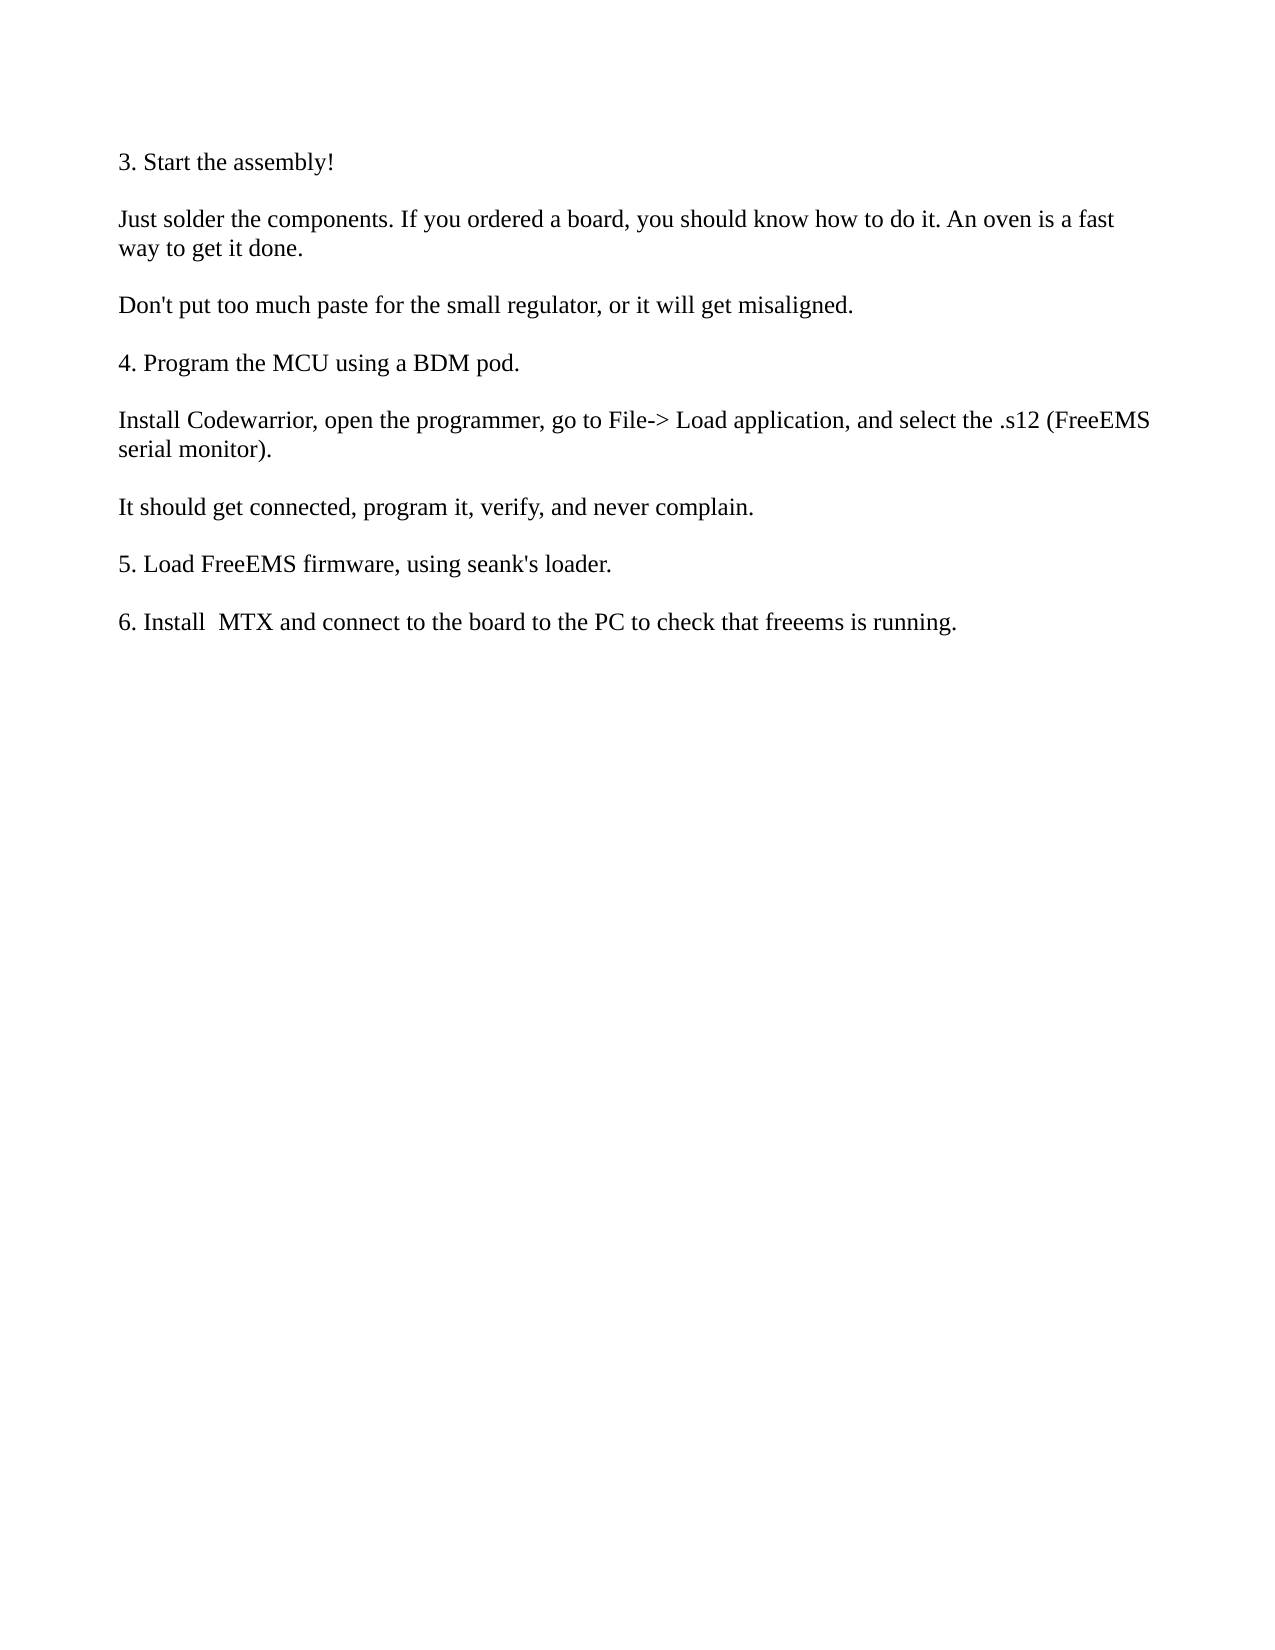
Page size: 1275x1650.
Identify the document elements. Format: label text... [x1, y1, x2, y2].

text It should get connected, program it, verify, and never complain. [118, 492, 1157, 521]
text 3. Start the assembly! [118, 147, 1157, 176]
text Don't put too much paste for the small regulator, or it will get misaligned. [118, 291, 1157, 319]
text Install Codewarrior, open the programmer, go to File-> Load application, and select the .s12 (FreeEMS serial monitor). [118, 406, 1157, 463]
text 4. Program the MCU using a BDM pod. [118, 348, 1157, 377]
text Just solder the components. If you ordered a board, you should know how to do it. An oven is a fast way to get it done. [118, 204, 1157, 262]
text 5. Load FreeEMS firmware, using seank's loader. [118, 549, 1157, 578]
text 6. Install MTX and connect to the board to the PC to check that freeems is running. [118, 607, 1157, 636]
